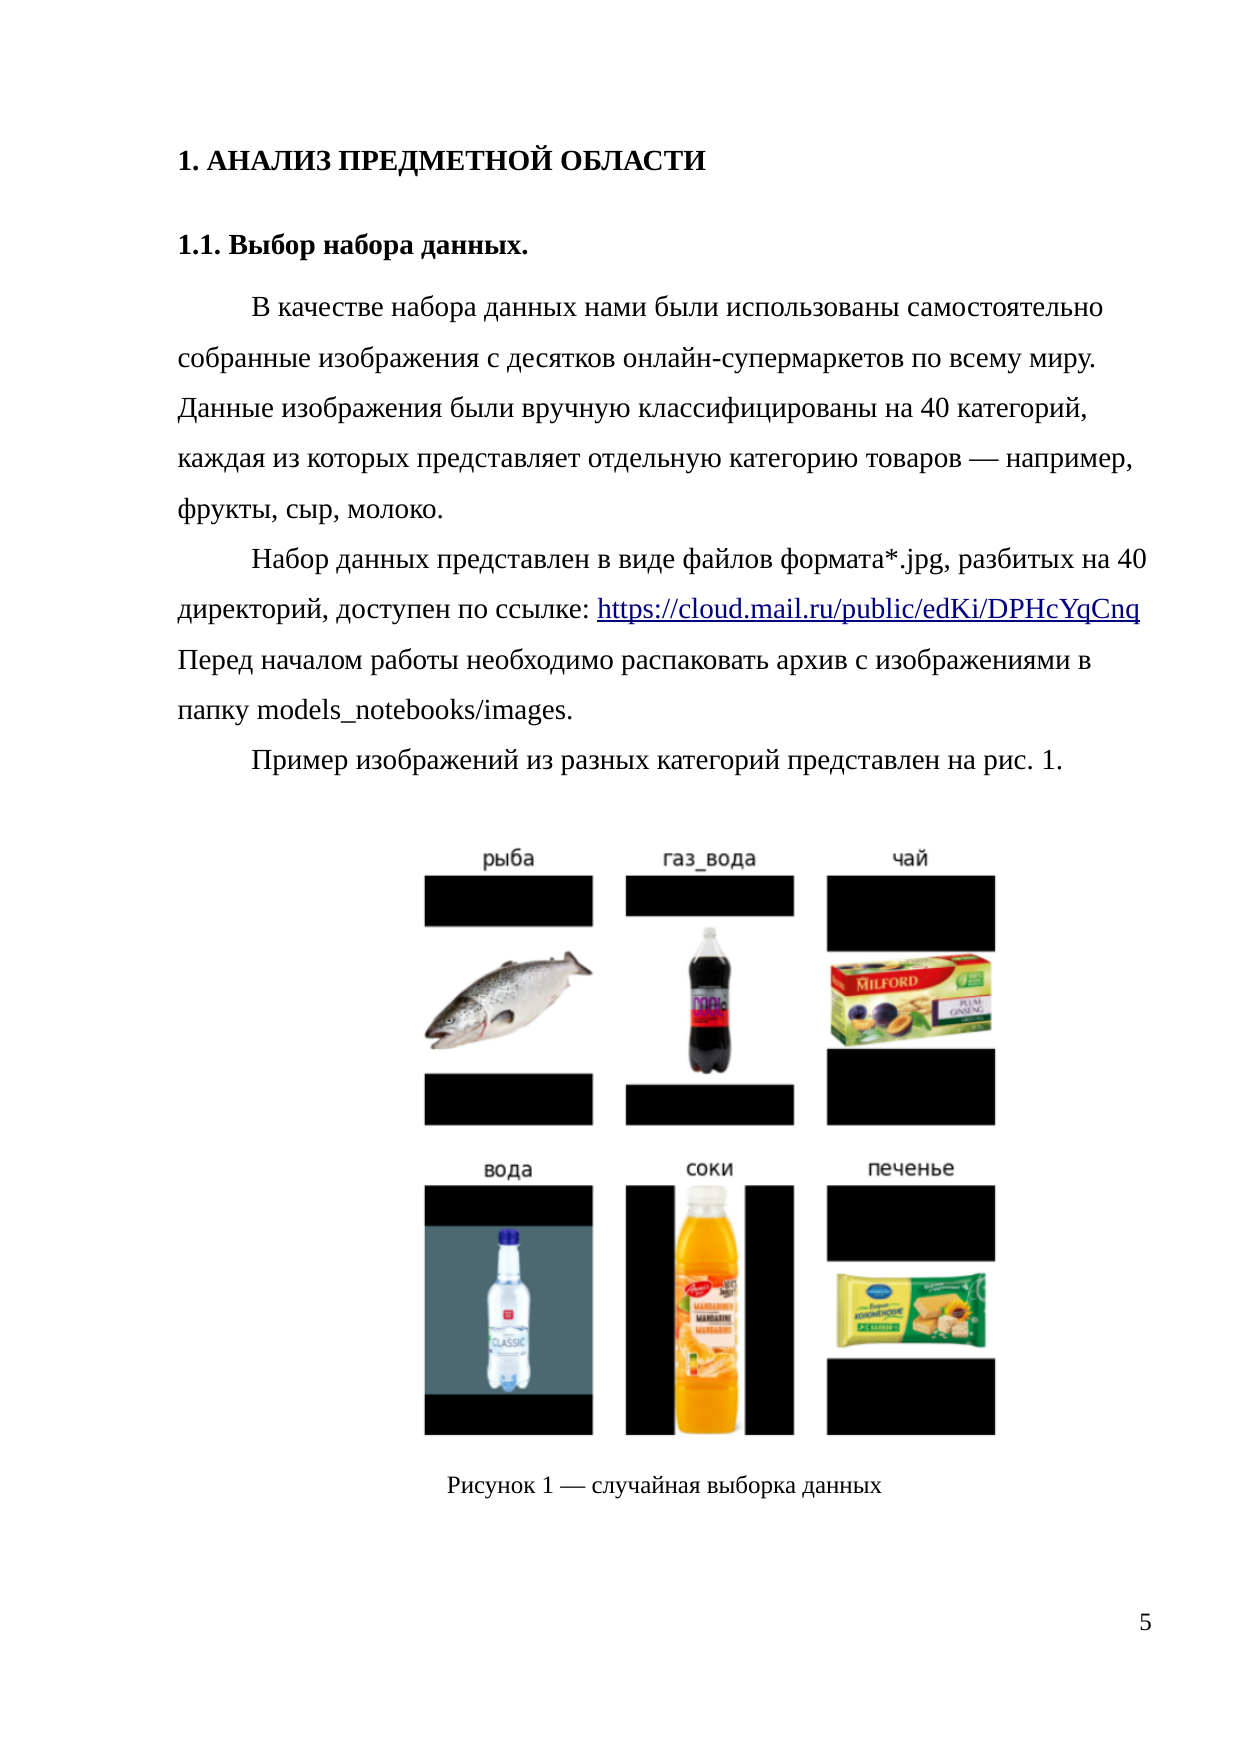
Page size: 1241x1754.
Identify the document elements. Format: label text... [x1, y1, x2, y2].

text В качестве набора данных нами были использованы самостоятельно собранные изображения с десятков онлайн-супермаркетов по всему миру. Данные изображения были вручную классифицированы на 40 категорий, каждая из которых представляет отдельную категорию товаров — например, фрукты, сыр, молоко. [177, 289, 1152, 524]
subtitle 1. АНАЛИЗ ПРЕДМЕТНОЙ ОБЛАСТИ [177, 143, 1152, 177]
text Рисунок 1 — случайная выборка данных [177, 1470, 1152, 1498]
text Перед началом работы необходимо распаковать архив с изображениями в папку models_notebooks/images. [177, 642, 1152, 726]
picture [399, 843, 1004, 1453]
subtitle 1.1. Выбор набора данных. [177, 227, 1152, 260]
text Набор данных представлен в виде файлов формата*.jpg, разбитых на 40 директорий, доступен по ссылке: https://cloud.mail.ru/public/edKi/DPHcYqCnq [177, 541, 1152, 625]
text Пример изображений из разных категорий представлен на рис. 1. [177, 742, 1152, 776]
